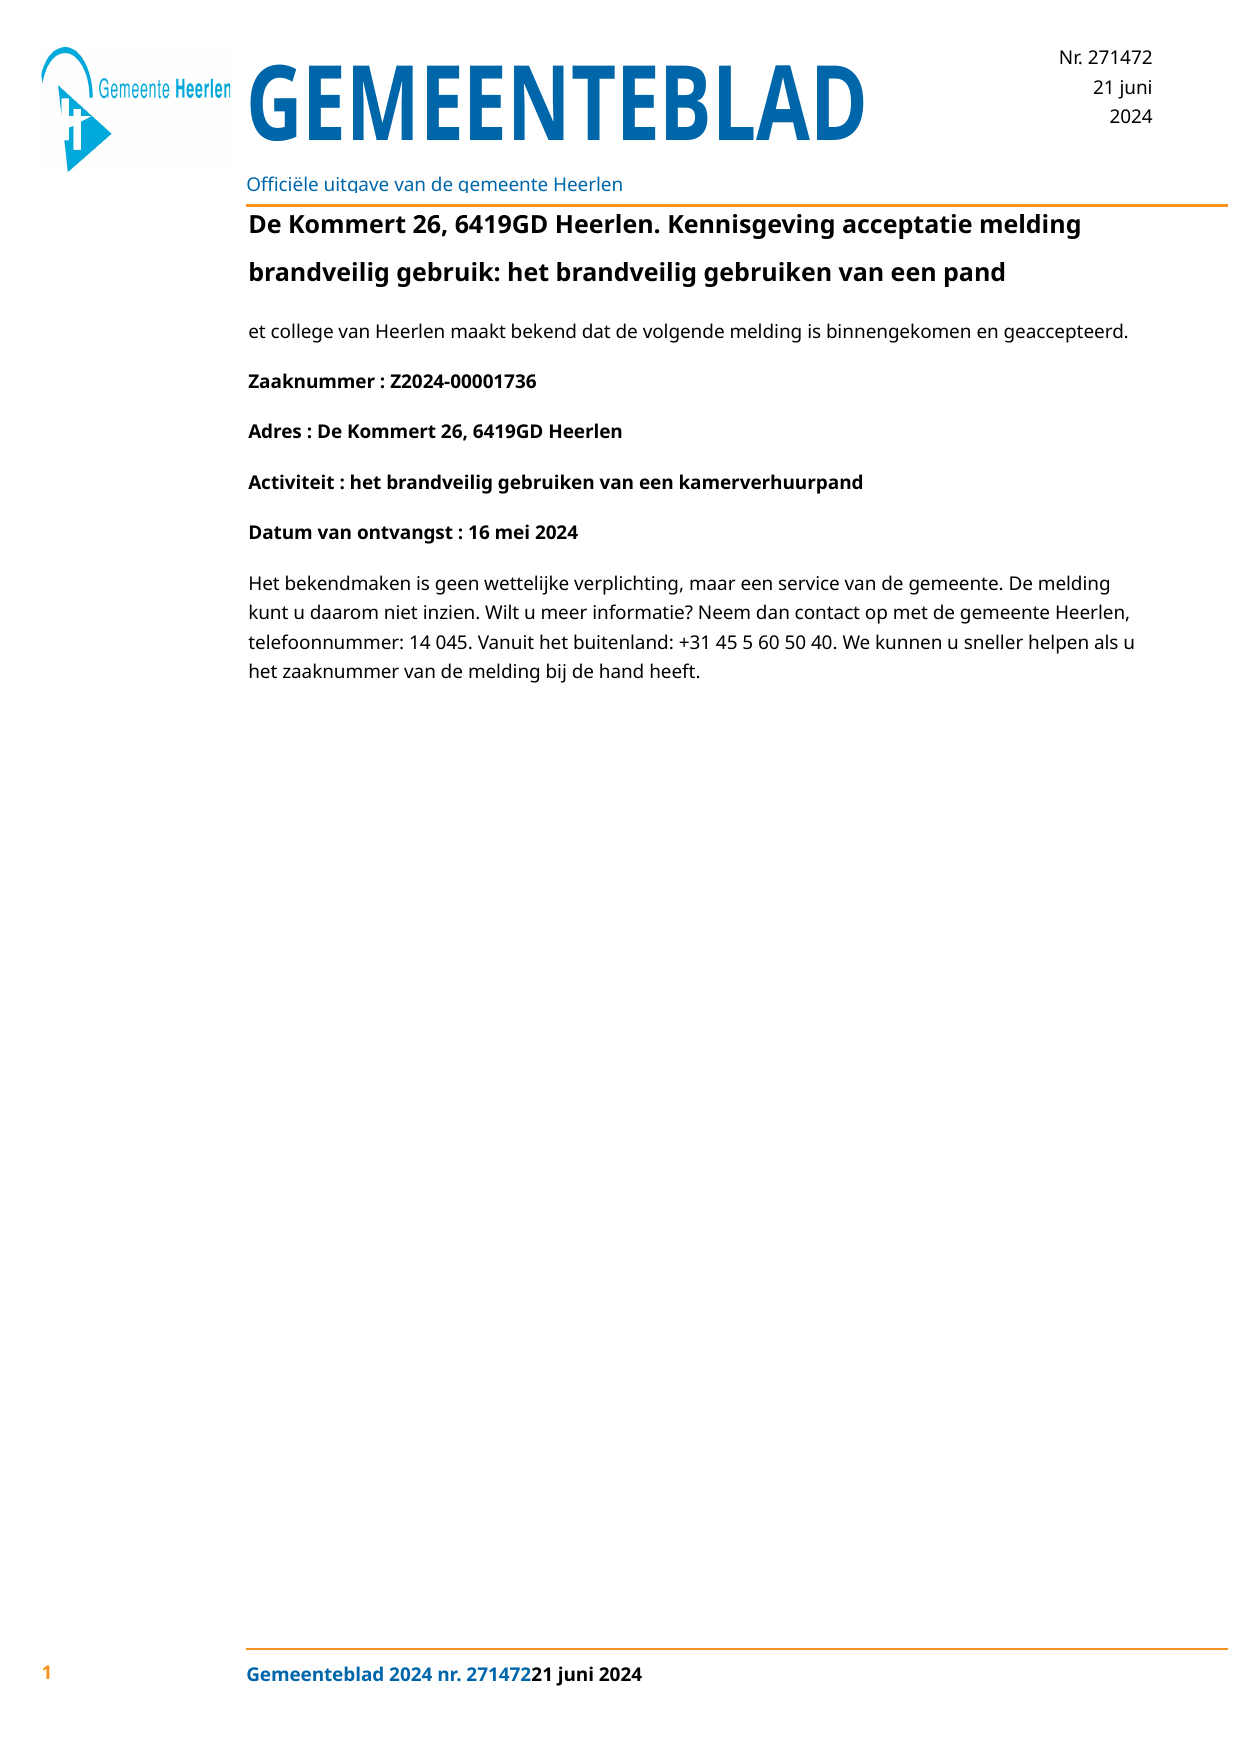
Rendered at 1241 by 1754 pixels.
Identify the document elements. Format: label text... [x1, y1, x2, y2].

text Het bekendmaken is geen wettelijke verplichting, maar een service van de gemeente. De melding kunt u daarom niet inzien. Wilt u meer informatie? Neem dan contact op met de gemeente Heerlen, telefoonnummer: 14 045. Vanuit het buitenland: +31 45 5 60 50 40. We kunnen u sneller helpen als u het zaaknummer van de melding bij de hand heeft. [248, 570, 1152, 684]
text Zaaknummer : Z2024-00001736 [248, 368, 1152, 394]
text Datum van ontvangst : 16 mei 2024 [248, 519, 1152, 545]
text Adres : De Kommert 26, 6419GD Heerlen [248, 419, 1152, 444]
picture [41, 47, 231, 172]
text De Kommert 26, 6419GD Heerlen. Kennisgeving acceptatie melding brandveilig gebruik: het brandveilig gebruiken van een pand [248, 207, 1152, 288]
text Activiteit : het brandveilig gebruiken van een kamerverhuurpand [248, 469, 1152, 495]
picture [41, 47, 59, 70]
text et college van Heerlen maakt bekend dat de volgende melding is binnengekomen en geaccepteerd. [248, 318, 1152, 344]
